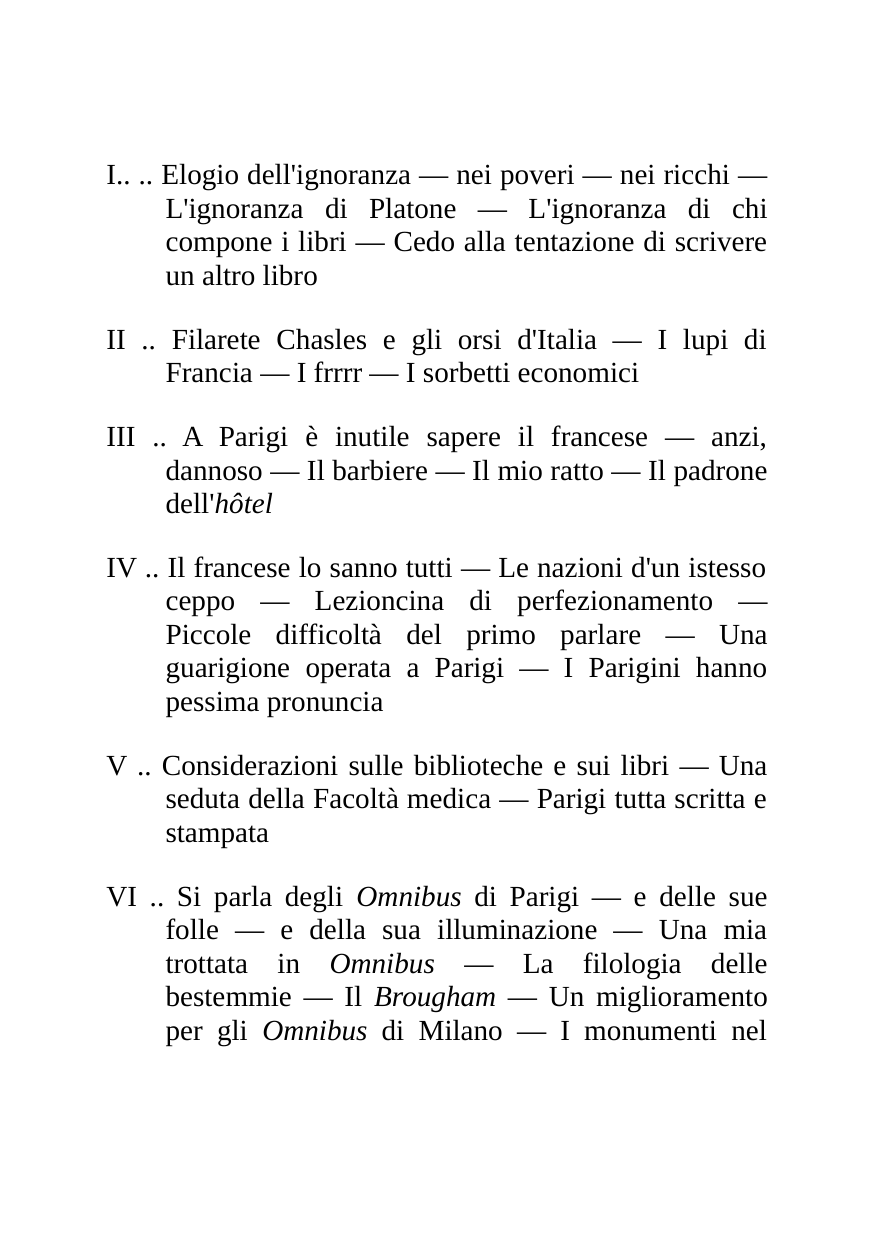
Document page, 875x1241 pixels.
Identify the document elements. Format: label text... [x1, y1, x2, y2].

text II .. Filarete Chasles e gli orsi d'Italia ― I lupi di Francia ― I frrrr ― I sorbetti economici [106, 322, 768, 389]
text III .. A Parigi è inutile sapere il francese ― anzi, dannoso ― Il barbiere ― Il mio ratto ― Il padrone dell'hôtel [106, 419, 768, 520]
text VI .. Si parla degli Omnibus di Parigi ― e delle sue folle ― e della sua illuminazione ― Una mia trottata in Omnibus ― La filologia delle bestemmie ― Il Brougham ― Un miglioramento per gli Omnibus di Milano ― I monumenti nel [106, 879, 768, 1046]
text IV .. Il francese lo sanno tutti ― Le nazioni d'un istesso ceppo ― Lezioncina di perfezionamento ― Piccole difficoltà del primo parlare ― Una guarigione operata a Parigi ― I Parigini hanno pessima pronuncia [106, 550, 768, 718]
text V .. Considerazioni sulle biblioteche e sui libri ― Una seduta della Facoltà medica ― Parigi tutta scritta e stampata [106, 748, 768, 848]
text I.. .. Elogio dell'ignoranza ― nei poveri ― nei ricchi ― L'ignoranza di Platone ― L'ignoranza di chi compone i libri ― Cedo alla tentazione di scrivere un altro libro [106, 157, 768, 292]
